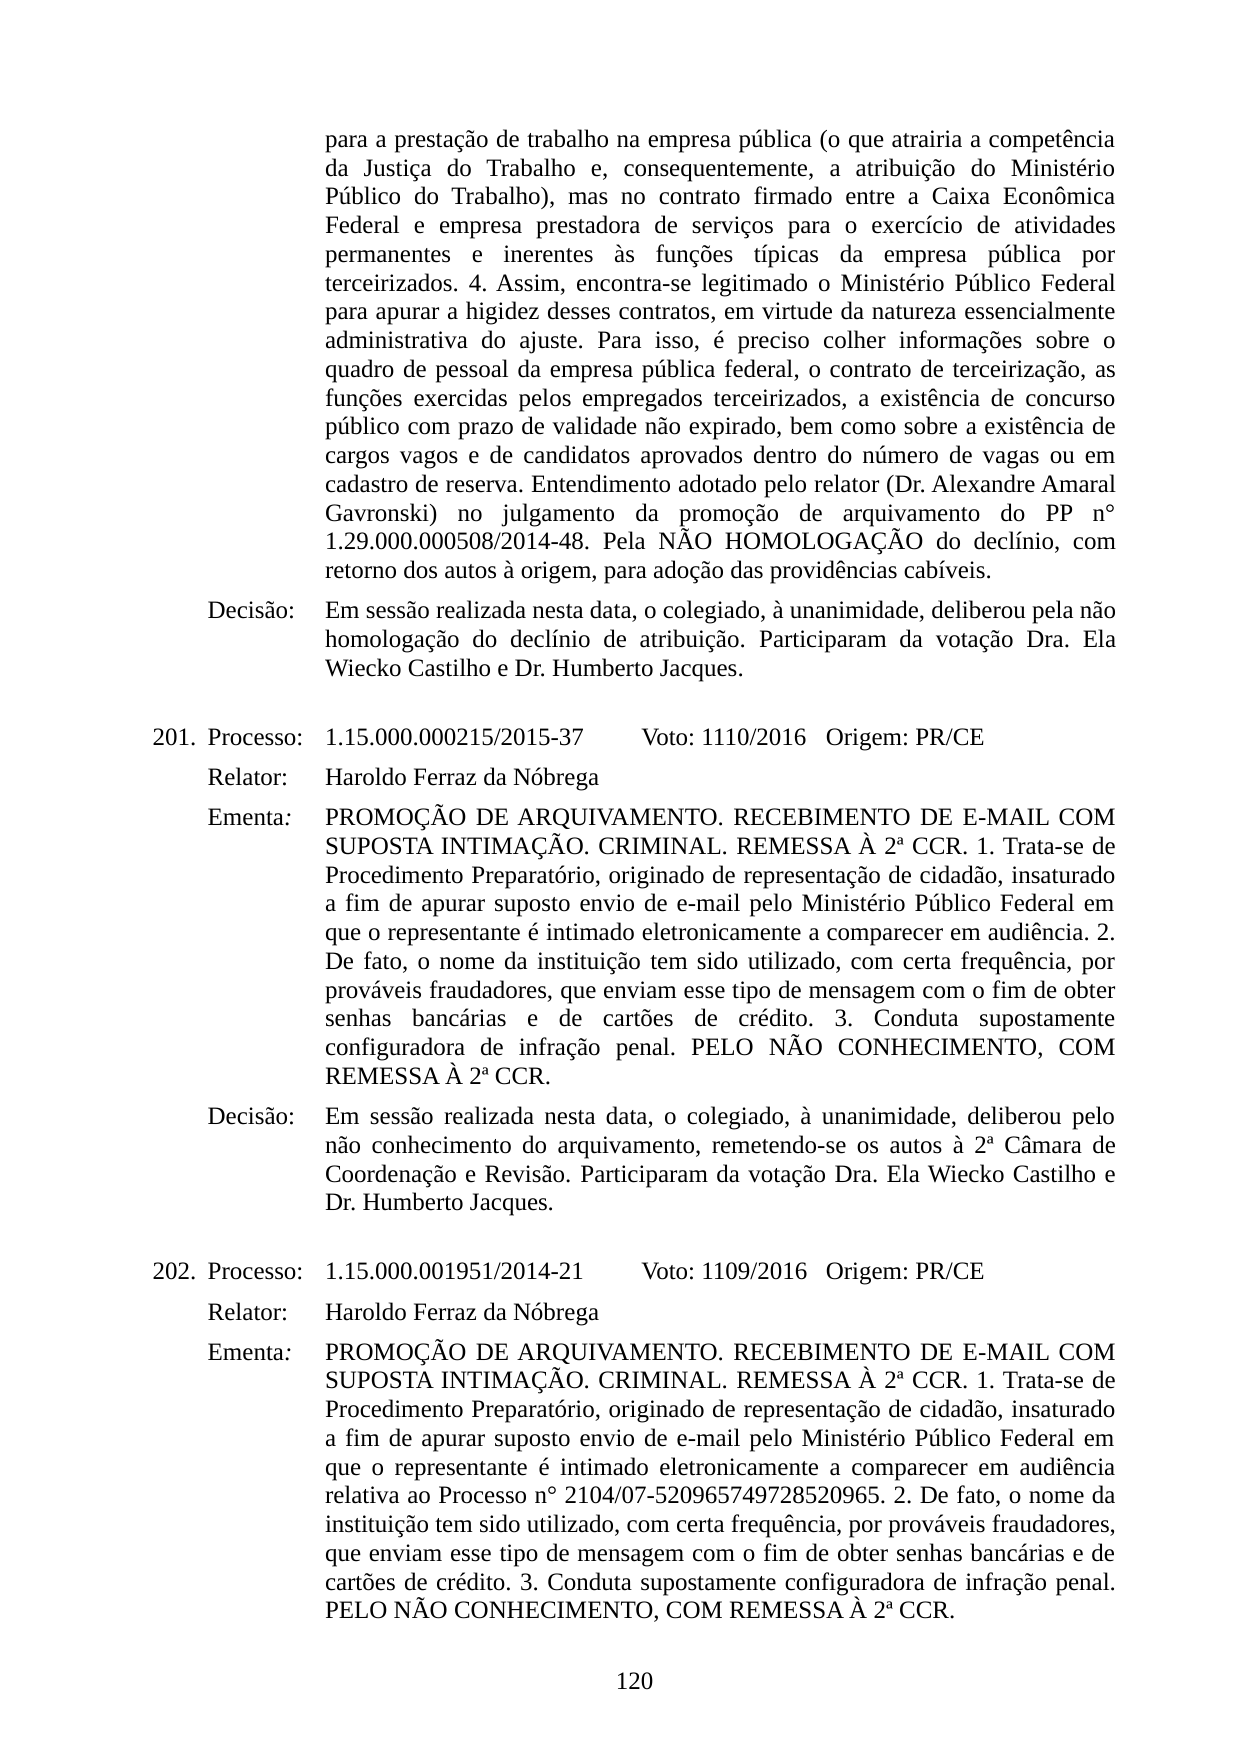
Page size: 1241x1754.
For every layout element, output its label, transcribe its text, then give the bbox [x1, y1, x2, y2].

table_cell [146, 756, 202, 796]
table_cell Ementa: [202, 1331, 319, 1630]
table_cell PROMOÇÃO DE ARQUIVAMENTO. RECEBIMENTO DE E-MAIL COM SUPOSTA INTIMAÇÃO. CRIMINAL. REMESSA À 2ª CCR. 1. Trata-se de Procedimento Preparatório, originado de representação de cidadão, insaturado a fim de apurar suposto envio de e-mail pelo Ministério Público Federal em que o representante é intimado eletronicamente a comparecer em audiência relativa ao Processo n° 2104/07-520965749728520965. 2. De fato, o nome da instituição tem sido utilizado, com certa frequência, por prováveis fraudadores, que enviam esse tipo de mensagem com o fim de obter senhas bancárias e de cartões de crédito. 3. Conduta supostamente configuradora de infração penal. PELO NÃO CONHECIMENTO, COM REMESSA À 2ª CCR. [319, 1331, 1122, 1630]
table_cell [146, 1331, 202, 1630]
table_header Processo: [202, 1251, 319, 1291]
table_cell Haroldo Ferraz da Nóbrega [319, 1291, 1122, 1331]
table_header Processo: [202, 716, 319, 756]
table_header Voto: 1110/2016 [635, 716, 820, 756]
table_cell Em sessão realizada nesta data, o colegiado, à unanimidade, deliberou pelo não conhecimento do arquivamento, remetendo-se os autos à 2ª Câmara de Coordenação e Revisão. Participaram da votação Dra. Ela Wiecko Castilho e Dr. Humberto Jacques. [319, 1095, 1122, 1222]
table_cell para a prestação de trabalho na empresa pública (o que atrairia a competência da Justiça do Trabalho e, consequentemente, a atribuição do Ministério Público do Trabalho), mas no contrato firmado entre a Caixa Econômica Federal e empresa prestadora de serviços para o exercício de atividades permanentes e inerentes às funções típicas da empresa pública por terceirizados. 4. Assim, encontra-se legitimado o Ministério Público Federal para apurar a higidez desses contratos, em virtude da natureza essencialmente administrativa do ajuste. Para isso, é preciso colher informações sobre o quadro de pessoal da empresa pública federal, o contrato de terceirização, as funções exercidas pelos empregados terceirizados, a existência de concurso público com prazo de validade não expirado, bem como sobre a existência de cargos vagos e de candidatos aprovados dentro do número de vagas ou em cadastro de reserva. Entendimento adotado pelo relator (Dr. Alexandre Amaral Gavronski) no julgamento da promoção de arquivamento do PP n° 1.29.000.000508/2014-48. Pela NÃO HOMOLOGAÇÃO do declínio, com retorno dos autos à origem, para adoção das providências cabíveis. [319, 118, 1122, 589]
table_cell Em sessão realizada nesta data, o colegiado, à unanimidade, deliberou pela não homologação do declínio de atribuição. Participaram da votação Dra. Ela Wiecko Castilho e Dr. Humberto Jacques. [319, 590, 1122, 687]
table_header 201. [146, 716, 202, 756]
table_header 202. [146, 1251, 202, 1291]
table_cell [202, 118, 319, 589]
table_cell Decisão: [202, 590, 319, 687]
table_cell Decisão: [202, 1095, 319, 1222]
table_cell Ementa: [202, 796, 319, 1095]
table_header Origem: PR/CE [820, 716, 1122, 756]
table_cell Relator: [202, 1291, 319, 1331]
table_header 1.15.000.001951/2014-21 [319, 1251, 635, 1291]
table_header 1.15.000.000215/2015-37 [319, 716, 635, 756]
table_cell [146, 796, 202, 1095]
table_cell Haroldo Ferraz da Nóbrega [319, 756, 1122, 796]
table_cell Relator: [202, 756, 319, 796]
table_header Origem: PR/CE [820, 1251, 1122, 1291]
table_cell [146, 590, 202, 687]
table_cell [146, 1095, 202, 1222]
table_cell PROMOÇÃO DE ARQUIVAMENTO. RECEBIMENTO DE E-MAIL COM SUPOSTA INTIMAÇÃO. CRIMINAL. REMESSA À 2ª CCR. 1. Trata-se de Procedimento Preparatório, originado de representação de cidadão, insaturado a fim de apurar suposto envio de e-mail pelo Ministério Público Federal em que o representante é intimado eletronicamente a comparecer em audiência. 2. De fato, o nome da instituição tem sido utilizado, com certa frequência, por prováveis fraudadores, que enviam esse tipo de mensagem com o fim de obter senhas bancárias e de cartões de crédito. 3. Conduta supostamente configuradora de infração penal. PELO NÃO CONHECIMENTO, COM REMESSA À 2ª CCR. [319, 796, 1122, 1095]
table_cell [146, 118, 202, 589]
table_header Voto: 1109/2016 [635, 1251, 820, 1291]
table_cell [146, 1291, 202, 1331]
